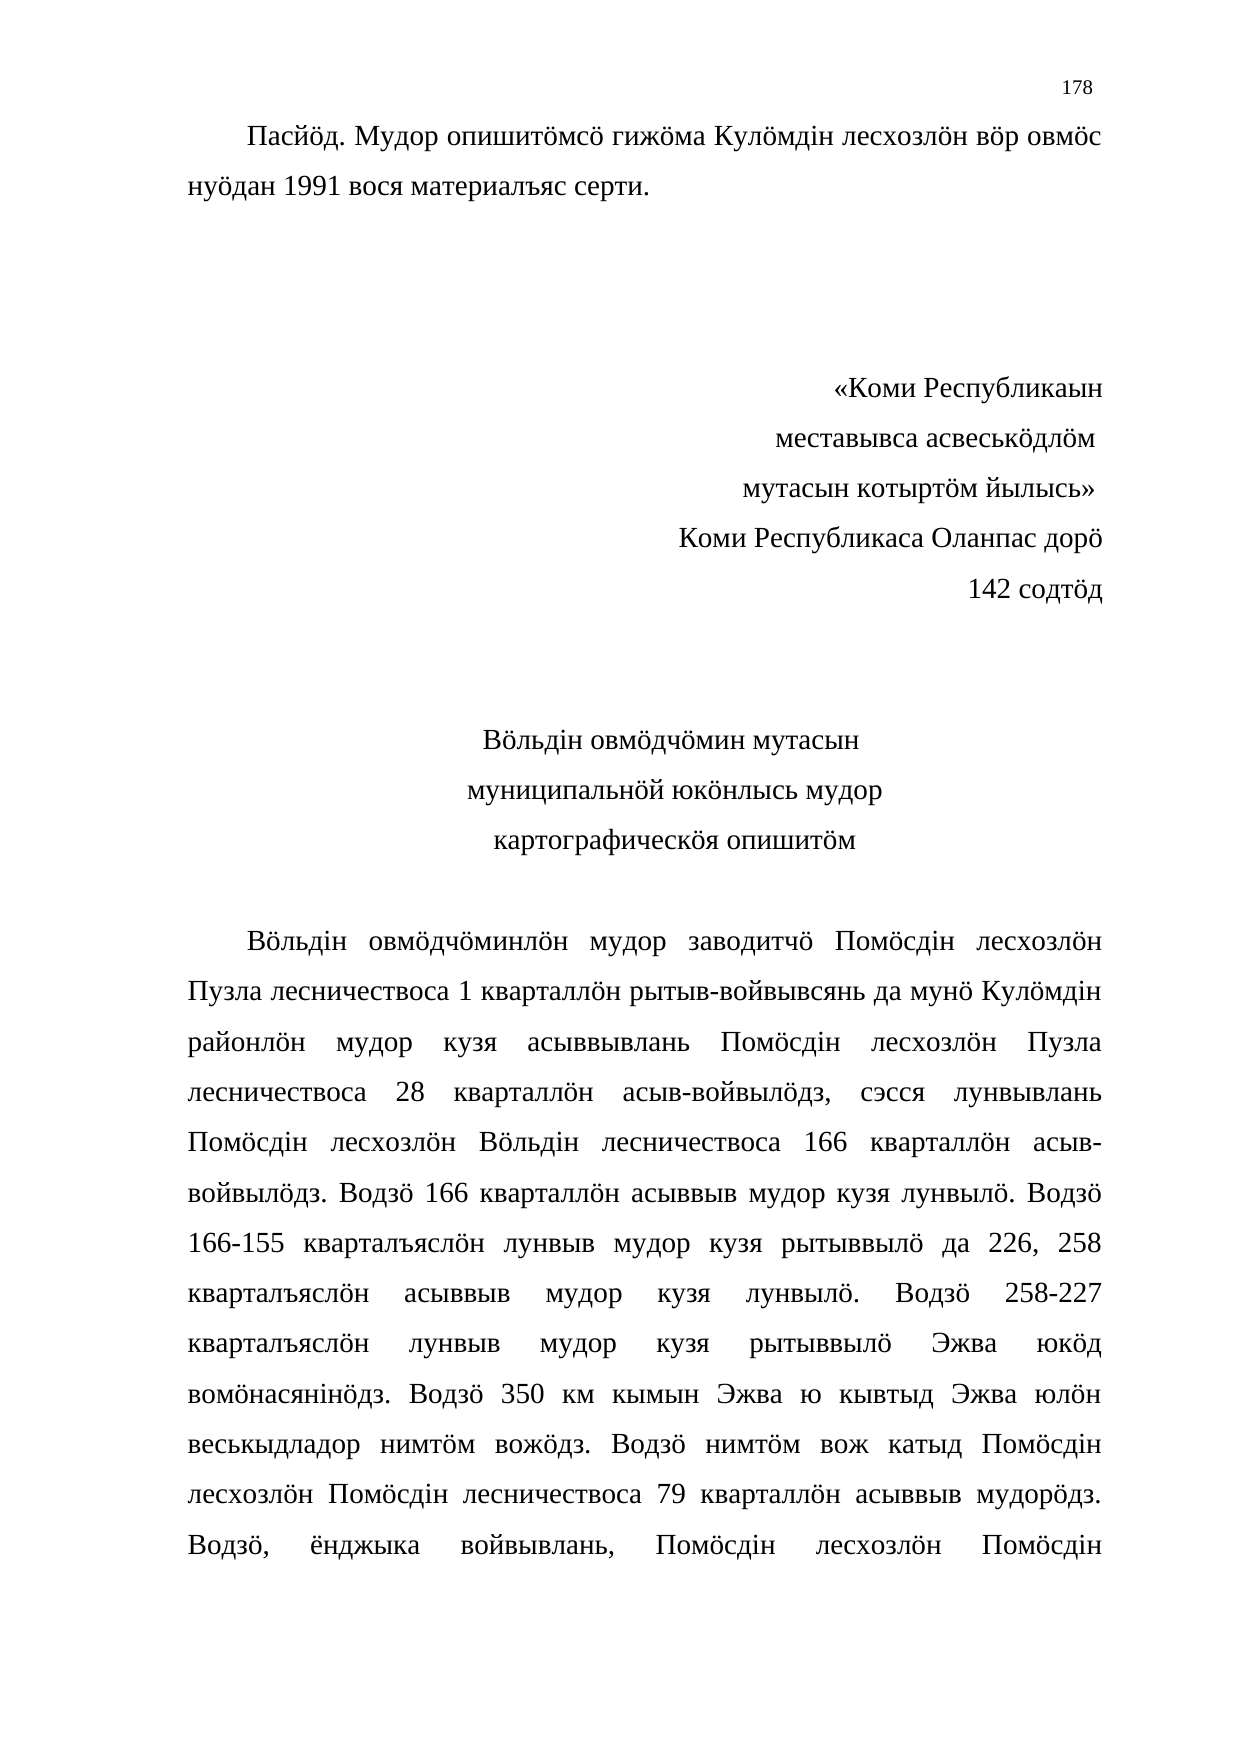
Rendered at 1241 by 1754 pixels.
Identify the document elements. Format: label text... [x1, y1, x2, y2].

text меставывса асвеськöдлöм [187, 420, 1103, 453]
text Коми Республикаса Оланпас дорö [187, 521, 1103, 554]
text мутасын котыртöм йылысь» [187, 470, 1103, 504]
subtitle Вöльдiн овмöдчöмин мутасын [187, 722, 1103, 755]
text картографическöя опишитöм [187, 822, 1103, 856]
text Пасйöд. Мудор опишитöмсö гижöма Кулöмдiн лесхозлöн вöр овмöс нуöдан 1991 вося материалъяс серти. [187, 118, 1103, 202]
text Вöльдiн овмöдчöминлöн мудор заводитчö Помöсдiн лесхозлöн Пузла лесничествоса 1 кварталлöн рытыв-войвывсянь да мунö Кулöмдiн районлöн мудор кузя асыввывлань Помöсдiн лесхозлöн Пузла лесничествоса 28 кварталлöн асыв-войвылöдз, сэсся лунвывлань Помöсдiн лесхозлöн Вöльдiн лесничествоса 166 кварталлöн асыв-войвылöдз. Водзö 166 кварталлöн асыввыв мудор кузя лунвылö. Водзö 166-155 кварталъяслöн лунвыв мудор кузя рытыввылö да 226, 258 кварталъяслöн асыввыв мудор кузя лунвылö. Водзö 258-227 кварталъяслöн лунвыв мудор кузя рытыввылö Эжва юкöд вомöнасянiнöдз. Водзö 350 км кымын Эжва ю кывтыд Эжва юлöн веськыдладор нимтöм вожöдз. Водзö нимтöм вож катыд Помöсдiн лесхозлöн Помöсдiн лесничествоса 79 кварталлöн асыввыв мудорöдз. Водзö, ёнджыка войвывлань, Помöсдiн лесхозлöн Помöсдiн [187, 923, 1103, 1560]
text муниципальнöй юкöнлысь мудор [187, 772, 1103, 806]
text «Коми Республикаын [187, 370, 1103, 403]
text 142 содтöд [187, 571, 1103, 604]
